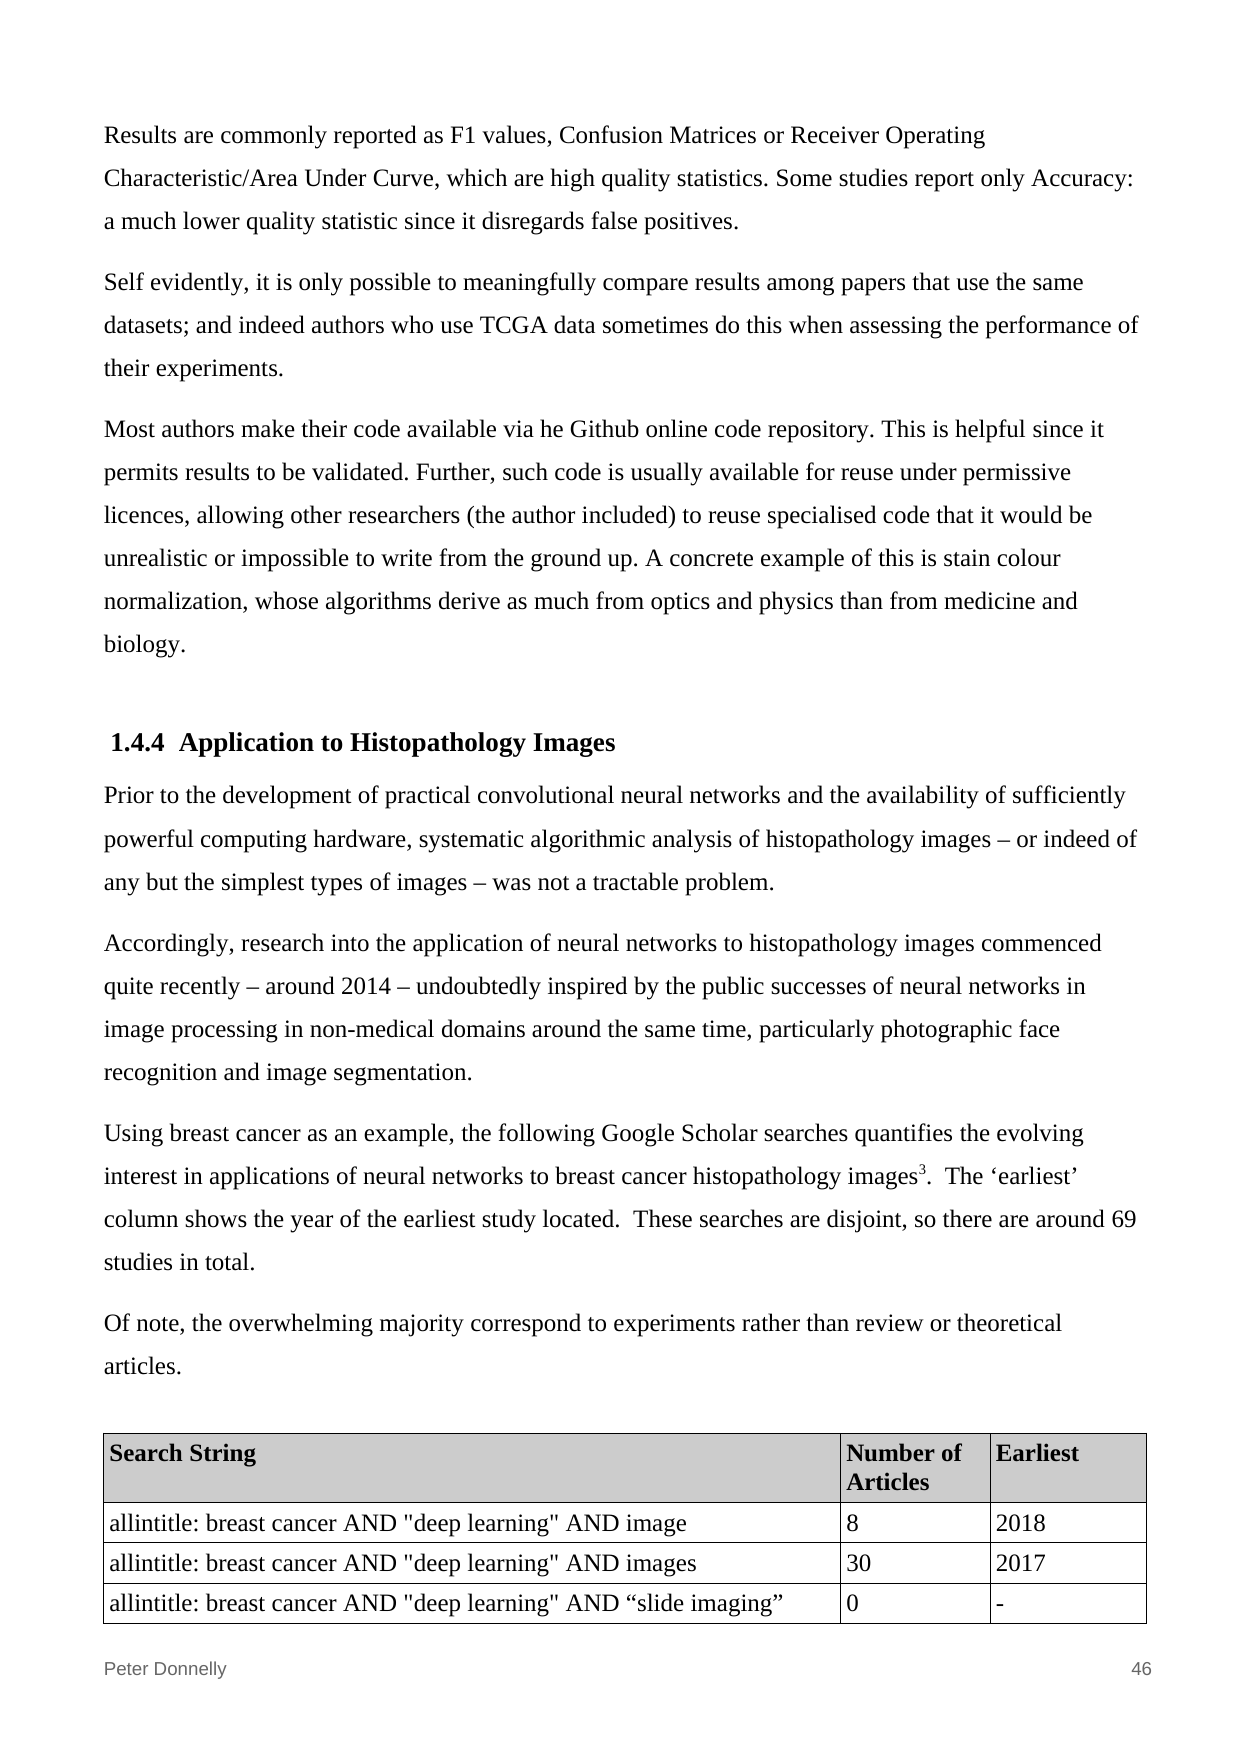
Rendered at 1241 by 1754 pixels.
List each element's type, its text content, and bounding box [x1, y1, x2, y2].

table_cell allintitle: breast cancer AND "deep learning" AND image [104, 1503, 840, 1542]
table_cell 2018 [991, 1503, 1146, 1542]
text Using breast cancer as an example, the following Google Scholar searches quantifies the evolving interest in applications of neural networks to breast cancer histopathology images. The ‘earliest’ column shows the year of the earliest study located. These searches are disjoint, so there are around 69 studies in total. [103, 1118, 1146, 1276]
table_cell 30 [841, 1543, 990, 1582]
table_cell 8 [841, 1503, 990, 1542]
text Self evidently, it is only possible to meaningfully compare results among papers that use the same datasets; and indeed authors who use TCGA data sometimes do this when assessing the performance of their experiments. [103, 267, 1146, 382]
table_header Search String [104, 1434, 840, 1502]
table_header Number of Articles [841, 1434, 990, 1502]
table_cell 0 [841, 1584, 990, 1623]
text Of note, the overwhelming majority correspond to experiments rather than review or theoretical articles. [103, 1308, 1146, 1380]
text Prior to the development of practical convolutional neural networks and the availability of sufficiently powerful computing hardware, systematic algorithmic analysis of histopathology images – or indeed of any but the simplest types of images – was not a tractable problem. [103, 781, 1146, 896]
table_cell allintitle: breast cancer AND "deep learning" AND “slide imaging” [104, 1584, 840, 1623]
table_cell - [991, 1584, 1146, 1623]
text Accordingly, research into the application of neural networks to histopathology images commenced quite recently – around 2014 – undoubtedly inspired by the public successes of neural networks in image processing in non-medical domains around the same time, particularly photographic face recognition and image segmentation. [103, 928, 1146, 1086]
text Most authors make their code available via he Github online code repository. This is helpful since it permits results to be validated. Further, such code is usually available for reuse under permissive licences, allowing other researchers (the author included) to reuse specialised code that it would be unrealistic or impossible to write from the ground up. A concrete example of this is stain colour normalization, whose algorithms derive as much from optics and physics than from medicine and biology. [103, 414, 1146, 658]
text Results are commonly reported as F1 values, Confusion Matrices or Receiver Operating Characteristic/Area Under Curve, which are high quality statistics. Some studies report only Accuracy: a much lower quality statistic since it disregards false positives. [103, 120, 1146, 235]
table_cell allintitle: breast cancer AND "deep learning" AND images [104, 1543, 840, 1582]
table_header Earliest [991, 1434, 1146, 1502]
table_cell 2017 [991, 1543, 1146, 1582]
subtitle Application to Histopathology Images [103, 726, 1146, 757]
